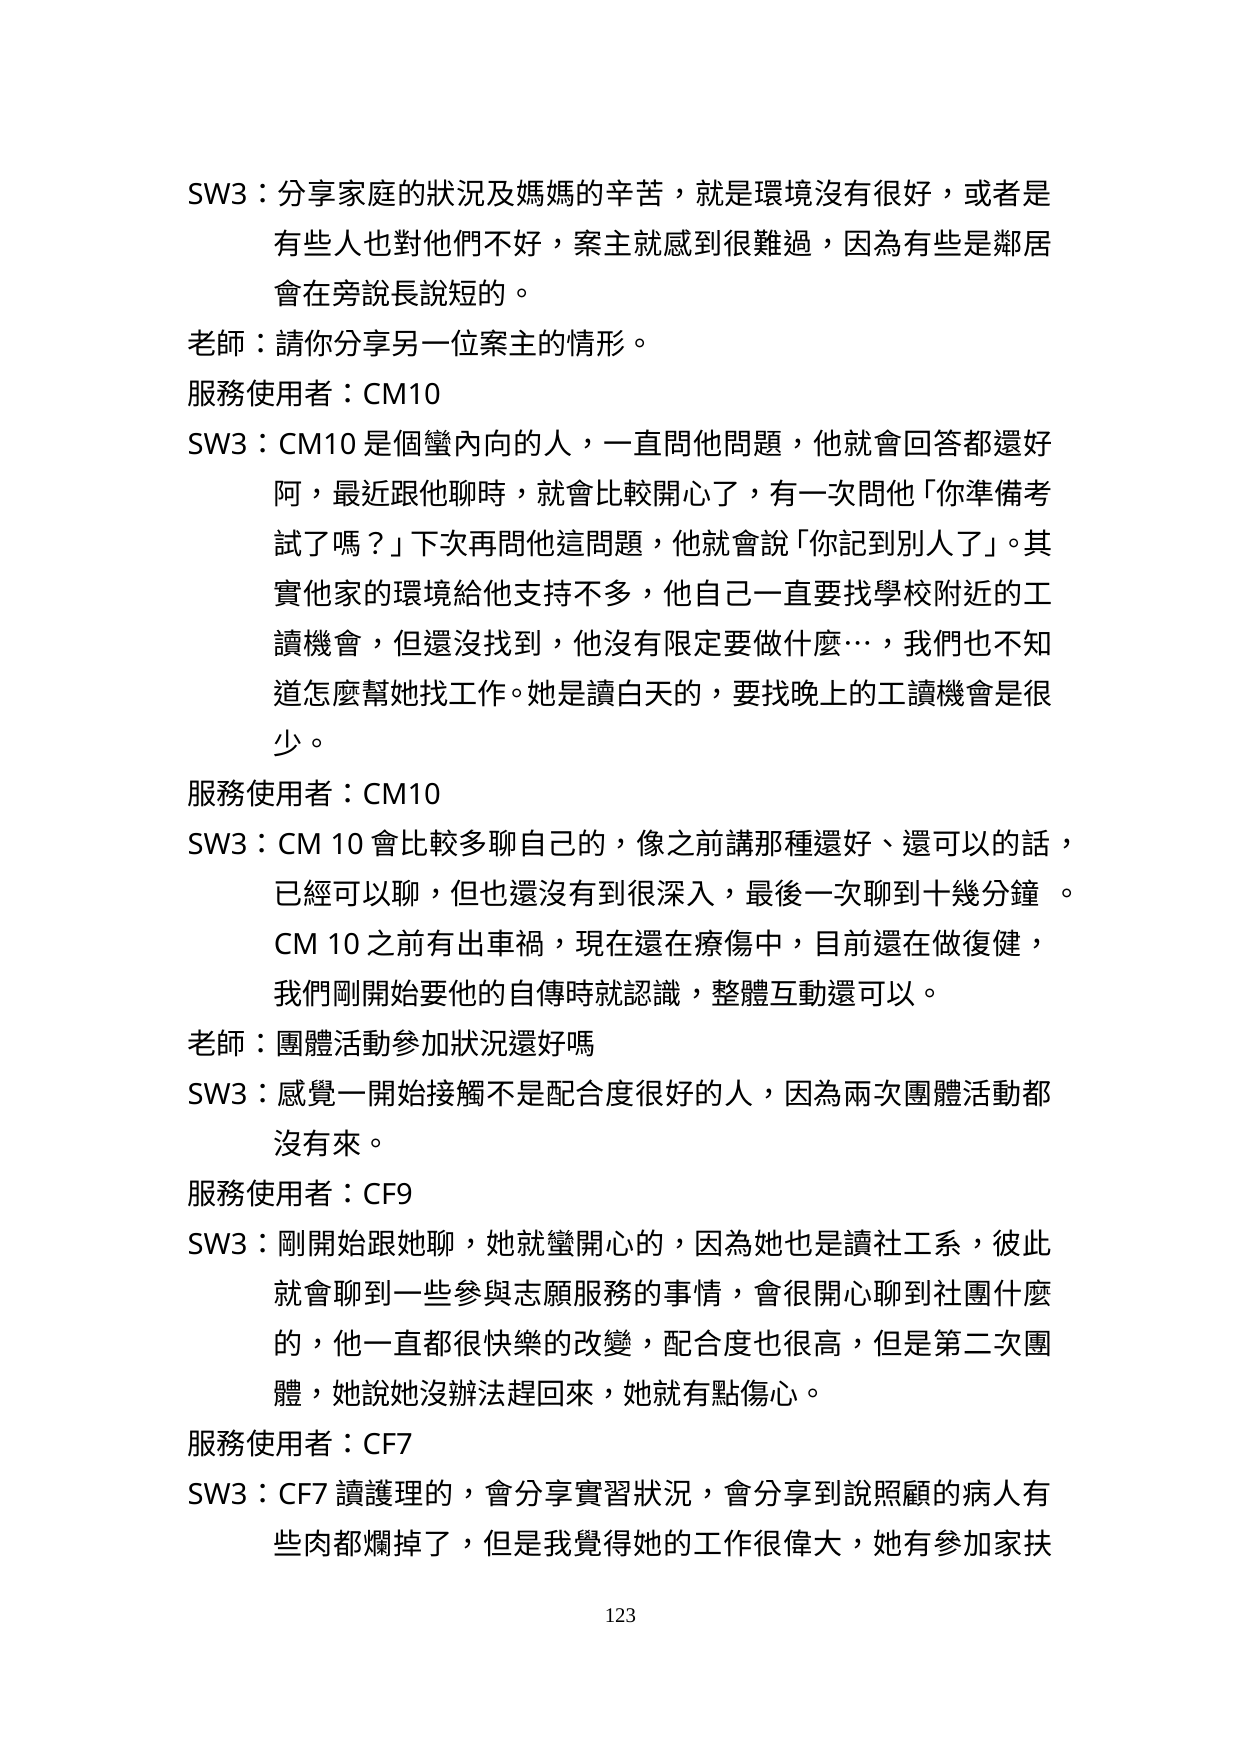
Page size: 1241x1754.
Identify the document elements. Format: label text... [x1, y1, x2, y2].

text SW3：CM 10會比較多聊自己的，像之前講那種還好、還可以的話，已經可以聊，但也還沒有到很深入，最後一次聊到十幾分鐘。CM 10之前有出車禍，現在還在療傷中，目前還在做復健，我們剛開始要他的自傳時就認識，整體互動還可以。 [187, 814, 1053, 1014]
text 服務使用者：CM10 [187, 764, 1053, 814]
text 服務使用者：CM10 [187, 364, 1053, 414]
text SW3：剛開始跟她聊，她就蠻開心的，因為她也是讀社工系，彼此就會聊到一些參與志願服務的事情，會很開心聊到社團什麼的，他一直都很快樂的改變，配合度也很高，但是第二次團體，她說她沒辦法趕回來，她就有點傷心。 [187, 1214, 1053, 1414]
text 服務使用者：CF9 [187, 1164, 1053, 1214]
text 服務使用者：CF7 [187, 1414, 1053, 1464]
text 老師：請你分享另一位案主的情形。 [187, 314, 1053, 364]
text 老師：團體活動參加狀況還好嗎 [187, 1014, 1053, 1064]
text SW3：CM10是個蠻內向的人，一直問他問題，他就會回答都還好阿，最近跟他聊時，就會比較開心了，有一次問他「你準備考試了嗎？」下次再問他這問題，他就會說「你記到別人了」。其實他家的環境給他支持不多，他自己一直要找學校附近的工讀機會，但還沒找到，他沒有限定要做什麼…，我們也不知道怎麼幫她找工作。她是讀白天的，要找晚上的工讀機會是很少。 [187, 414, 1053, 764]
text SW3：感覺一開始接觸不是配合度很好的人，因為兩次團體活動都沒有來。 [187, 1064, 1053, 1164]
text SW3：分享家庭的狀況及媽媽的辛苦，就是環境沒有很好，或者是有些人也對他們不好，案主就感到很難過，因為有些是鄰居會在旁說長說短的。 [187, 164, 1053, 314]
text SW3：CF7讀護理的，會分享實習狀況，會分享到說照顧的病人有些肉都爛掉了，但是我覺得她的工作很偉大，她有參加家扶 [187, 1464, 1053, 1564]
